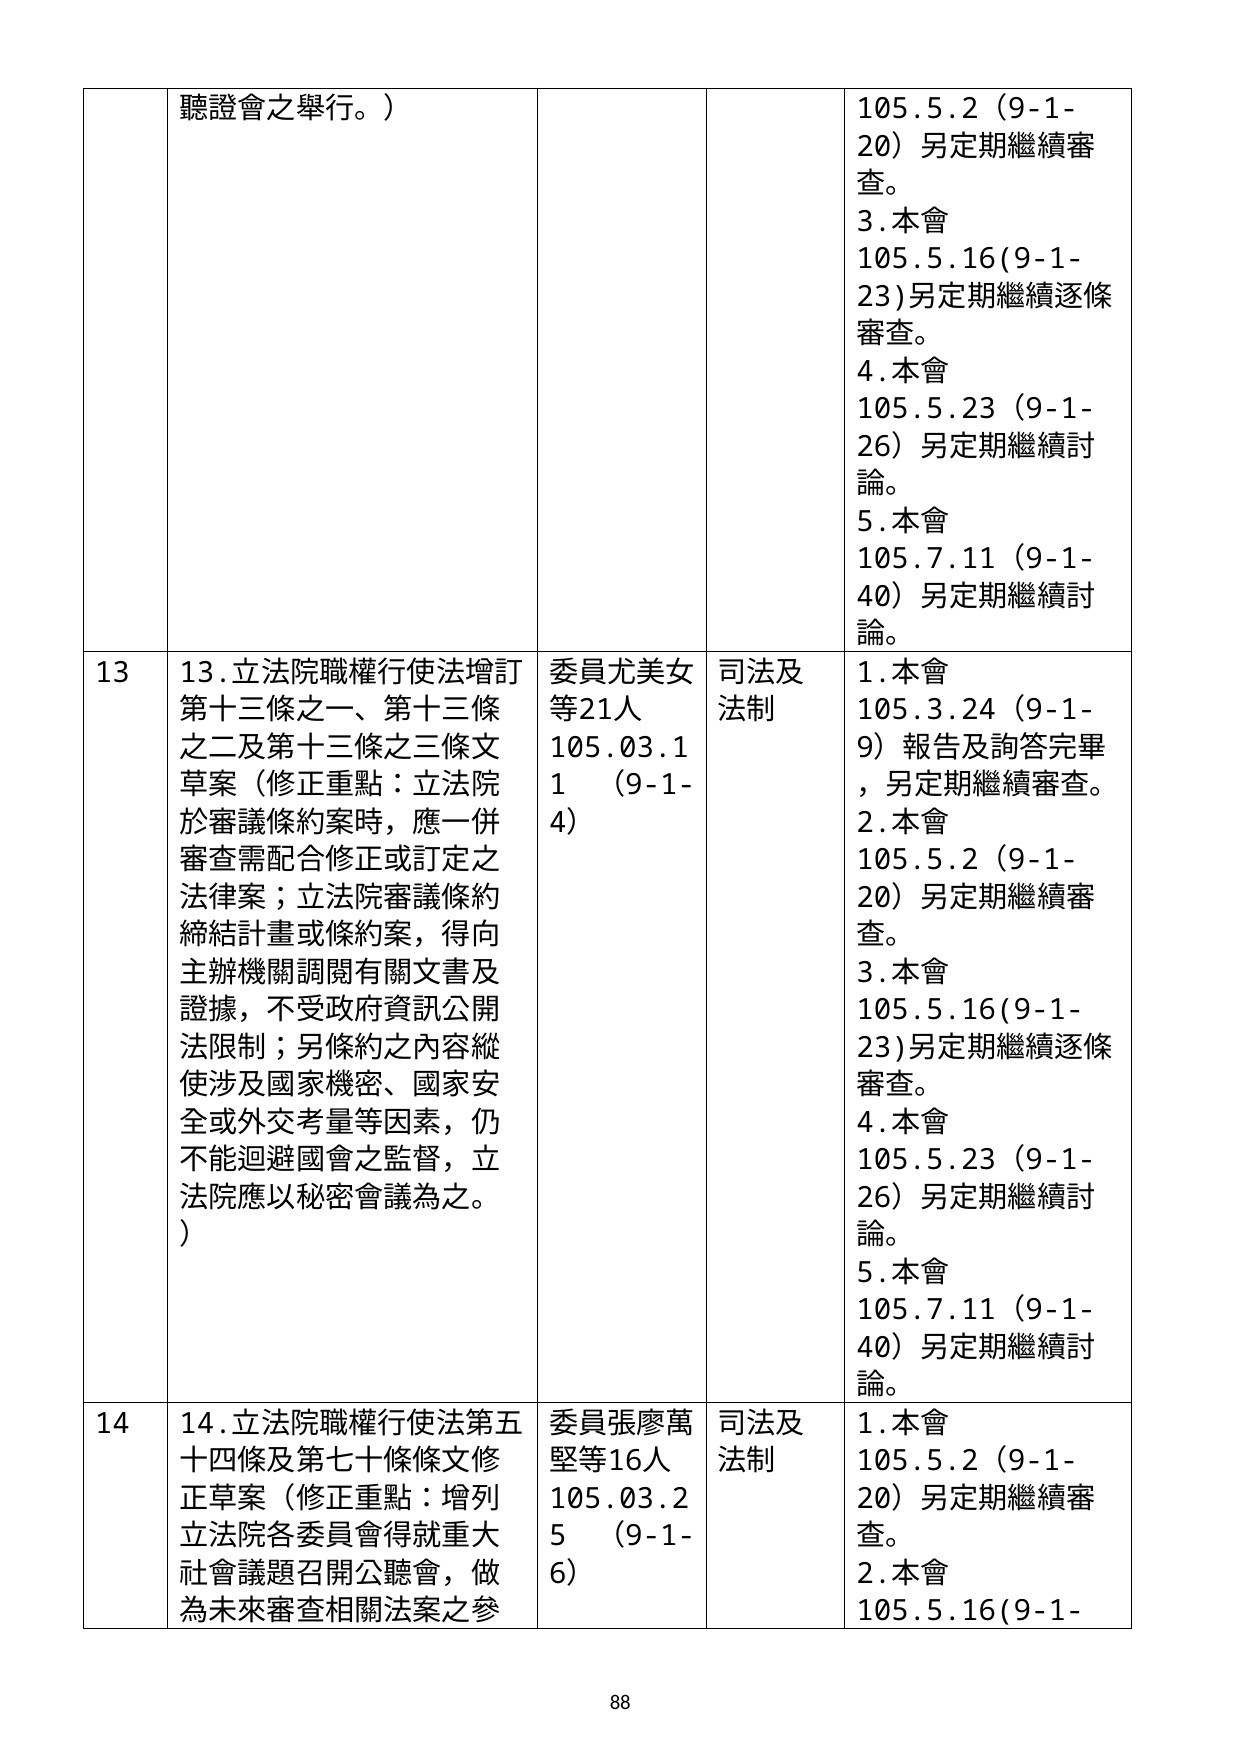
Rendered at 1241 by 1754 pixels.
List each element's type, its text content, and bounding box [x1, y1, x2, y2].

table_cell 聽證會之舉行。） [168, 89, 537, 651]
table_cell 14 [84, 1403, 167, 1628]
table_cell 委員尤美女等21人 105.03.11 （9-1-4） [538, 652, 706, 1402]
table_cell 委員張廖萬堅等16人 105.03.25 （9-1-6） [538, 1403, 706, 1628]
table_cell [707, 89, 844, 651]
table_cell 1.本會105.3.24（9-1-9）報告及詢答完畢，另定期繼續審查。 2.本會105.5.2（9-1-20）另定期繼續審查。 3.本會105.5.16(9-1-23)另定期繼續逐條審查。 4.本會105.5.23（9-1-26）另定期繼續討論。 5.本會105.7.11（9-1-40）另定期繼續討論。 [845, 652, 1131, 1402]
table_cell 司法及法制 [707, 652, 844, 1402]
table_cell 105.5.2（9-1-20）另定期繼續審查。 3.本會105.5.16(9-1-23)另定期繼續逐條審查。 4.本會105.5.23（9-1-26）另定期繼續討論。 5.本會105.7.11（9-1-40）另定期繼續討論。 [845, 89, 1131, 651]
table_cell 13.立法院職權行使法增訂第十三條之一、第十三條之二及第十三條之三條文草案（修正重點：立法院於審議條約案時，應一併審查需配合修正或訂定之法律案；立法院審議條約締結計畫或條約案，得向主辦機關調閱有關文書及證據，不受政府資訊公開法限制；另條約之內容縱使涉及國家機密、國家安全或外交考量等因素，仍不能迴避國會之監督，立法院應以秘密會議為之。） [168, 652, 537, 1402]
table_cell 1.本會105.5.2（9-1-20）另定期繼續審查。 2.本會105.5.16(9-1- [845, 1403, 1131, 1628]
table_cell [538, 89, 706, 651]
table_cell [84, 89, 167, 651]
table_cell 14.立法院職權行使法第五十四條及第七十條條文修正草案（修正重點：增列立法院各委員會得就重大社會議題召開公聽會，做為未來審查相關法案之參 [168, 1403, 537, 1628]
table_cell 司法及法制 [707, 1403, 844, 1628]
table_cell 13 [84, 652, 167, 1402]
